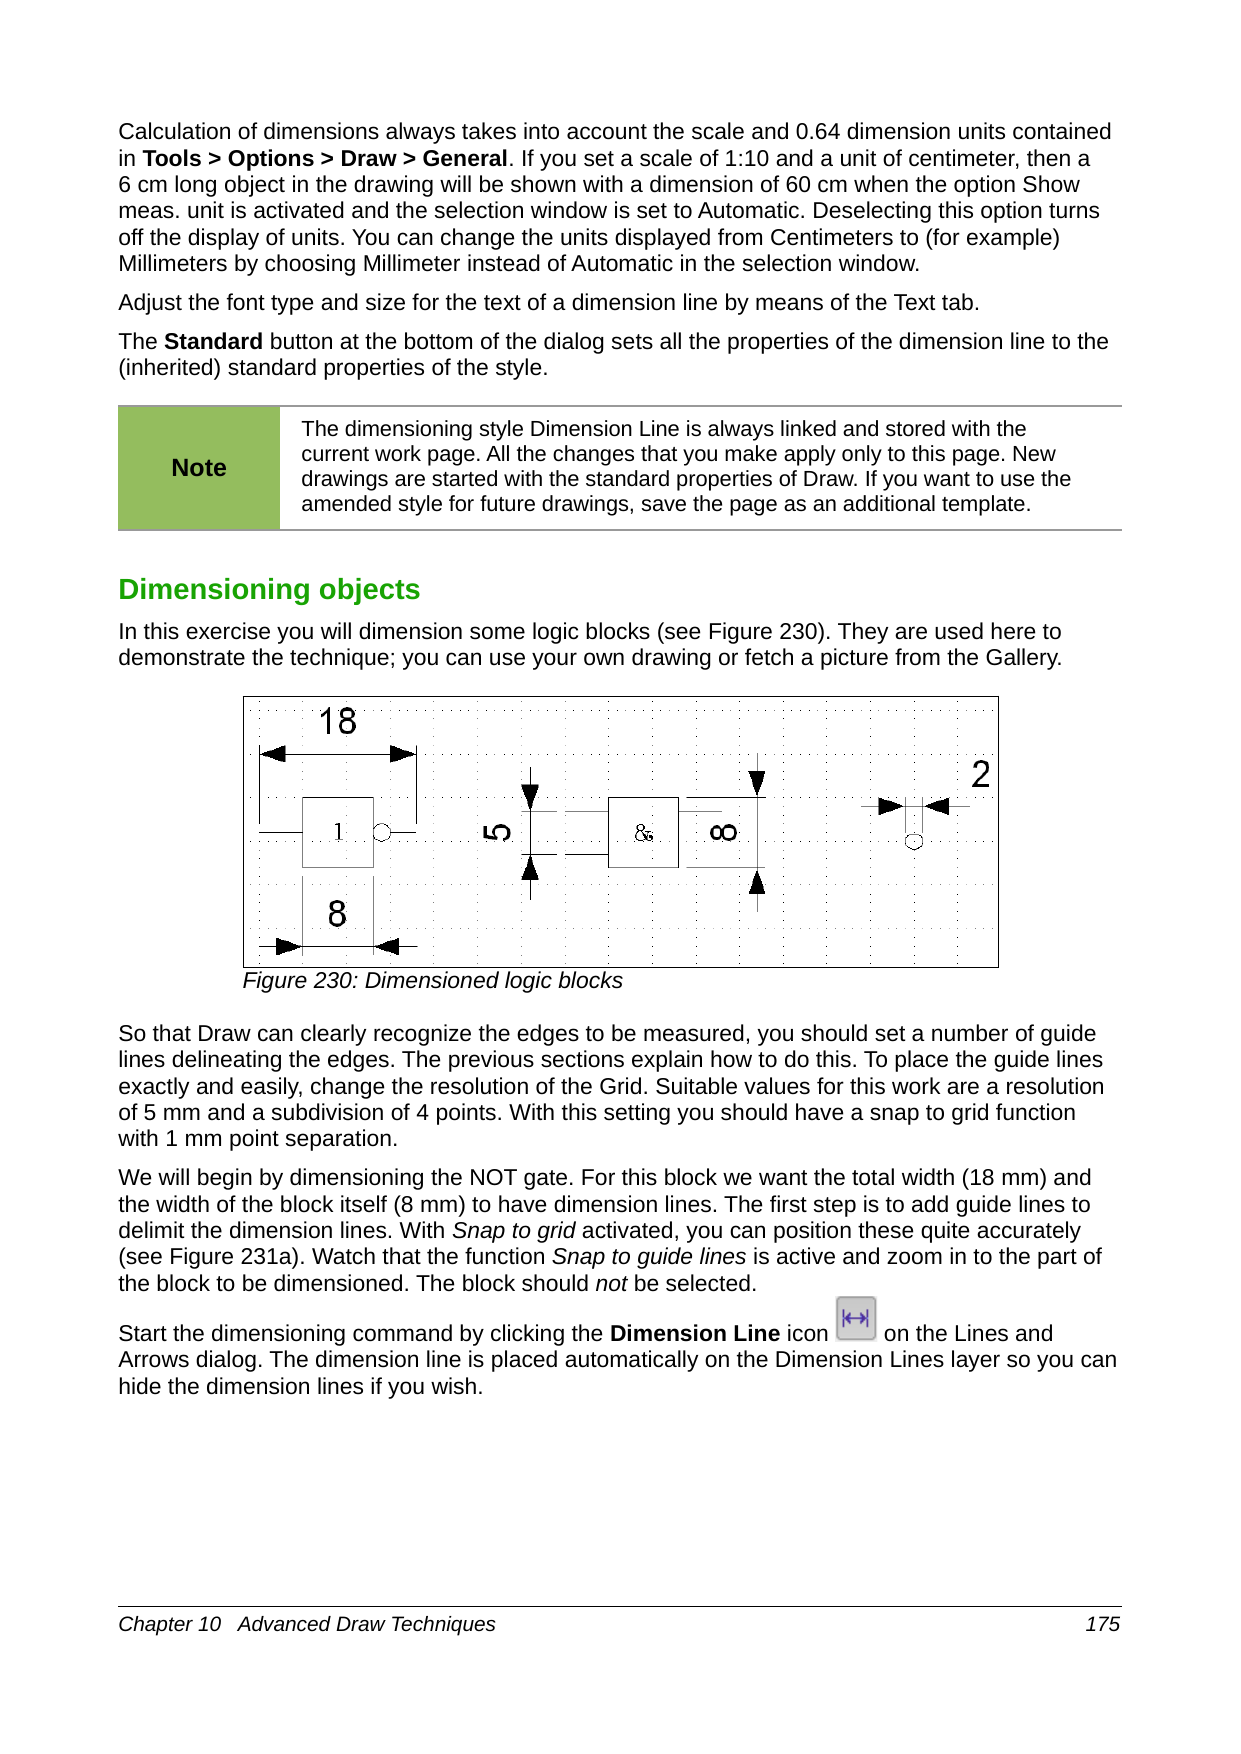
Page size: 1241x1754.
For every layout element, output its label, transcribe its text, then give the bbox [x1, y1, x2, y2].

text In this exercise you will dimension some logic blocks (see Figure 230). They are used here to demonstrate the technique; you can use your own drawing or fetch a picture from the Gallery. [118, 618, 1122, 670]
text Calculation of dimensions always takes into account the scale and 0.64 dimension units contained in Tools > Options > Draw > General. If you set a scale of 1:10 and a unit of centimeter, then a 6 cm long object in the drawing will be shown with a dimension of 60 cm when the option Show meas. unit is activated and the selection window is set to Automatic. Deselecting this option turns off the display of units. You can change the units displayed from Centimeters to (for example) Millimeters by choosing Millimeter instead of Automatic in the selection window. [118, 118, 1122, 276]
text Start the dimensioning command by clicking the Dimension Line icon on the Lines and Arrows dialog. The dimension line is placed automatically on the Dimension Lines layer so you can hide the dimension lines if you wish. [118, 1317, 1122, 1399]
subtitle Dimensioning objects [118, 572, 1122, 605]
text Adjust the font type and size for the text of a dimension line by means of the Text tab. [118, 289, 1122, 315]
picture [244, 697, 998, 967]
table_header Note [118, 407, 280, 529]
text The Standard button at the bottom of the dialog sets all the properties of the dimension line to the (inherited) standard properties of the style. [118, 328, 1122, 380]
table_header The dimensioning style Dimension Line is always linked and stored with the current work page. All the changes that you make apply only to this page. New drawings are started with the standard properties of Draw. If you want to use the amended style for future drawings, save the page as an additional template. [280, 407, 1122, 529]
picture [835, 1296, 878, 1342]
text We will begin by dimensioning the NOT gate. For this block we want the total width (18 mm) and the width of the block itself (8 mm) to have dimension lines. The first step is to add guide lines to delimit the dimension lines. With Snap to grid activated, you can position these quite accurately (see Figure 231a). Watch that the function Snap to guide lines is active and zoom in to the part of the block to be dimensioned. The block should not be selected. [118, 1164, 1122, 1296]
text Figure 230: Dimensioned logic blocks [242, 968, 998, 994]
text So that Draw can clearly recognize the edges to be measured, you should set a number of guide lines delineating the edges. The previous sections explain how to do this. To place the guide lines exactly and easily, change the resolution of the Grid. Suitable values for this work are a resolution of 5 mm and a subdivision of 4 points. With this setting you should have a snap to grid function with 1 mm point separation. [118, 1020, 1122, 1152]
